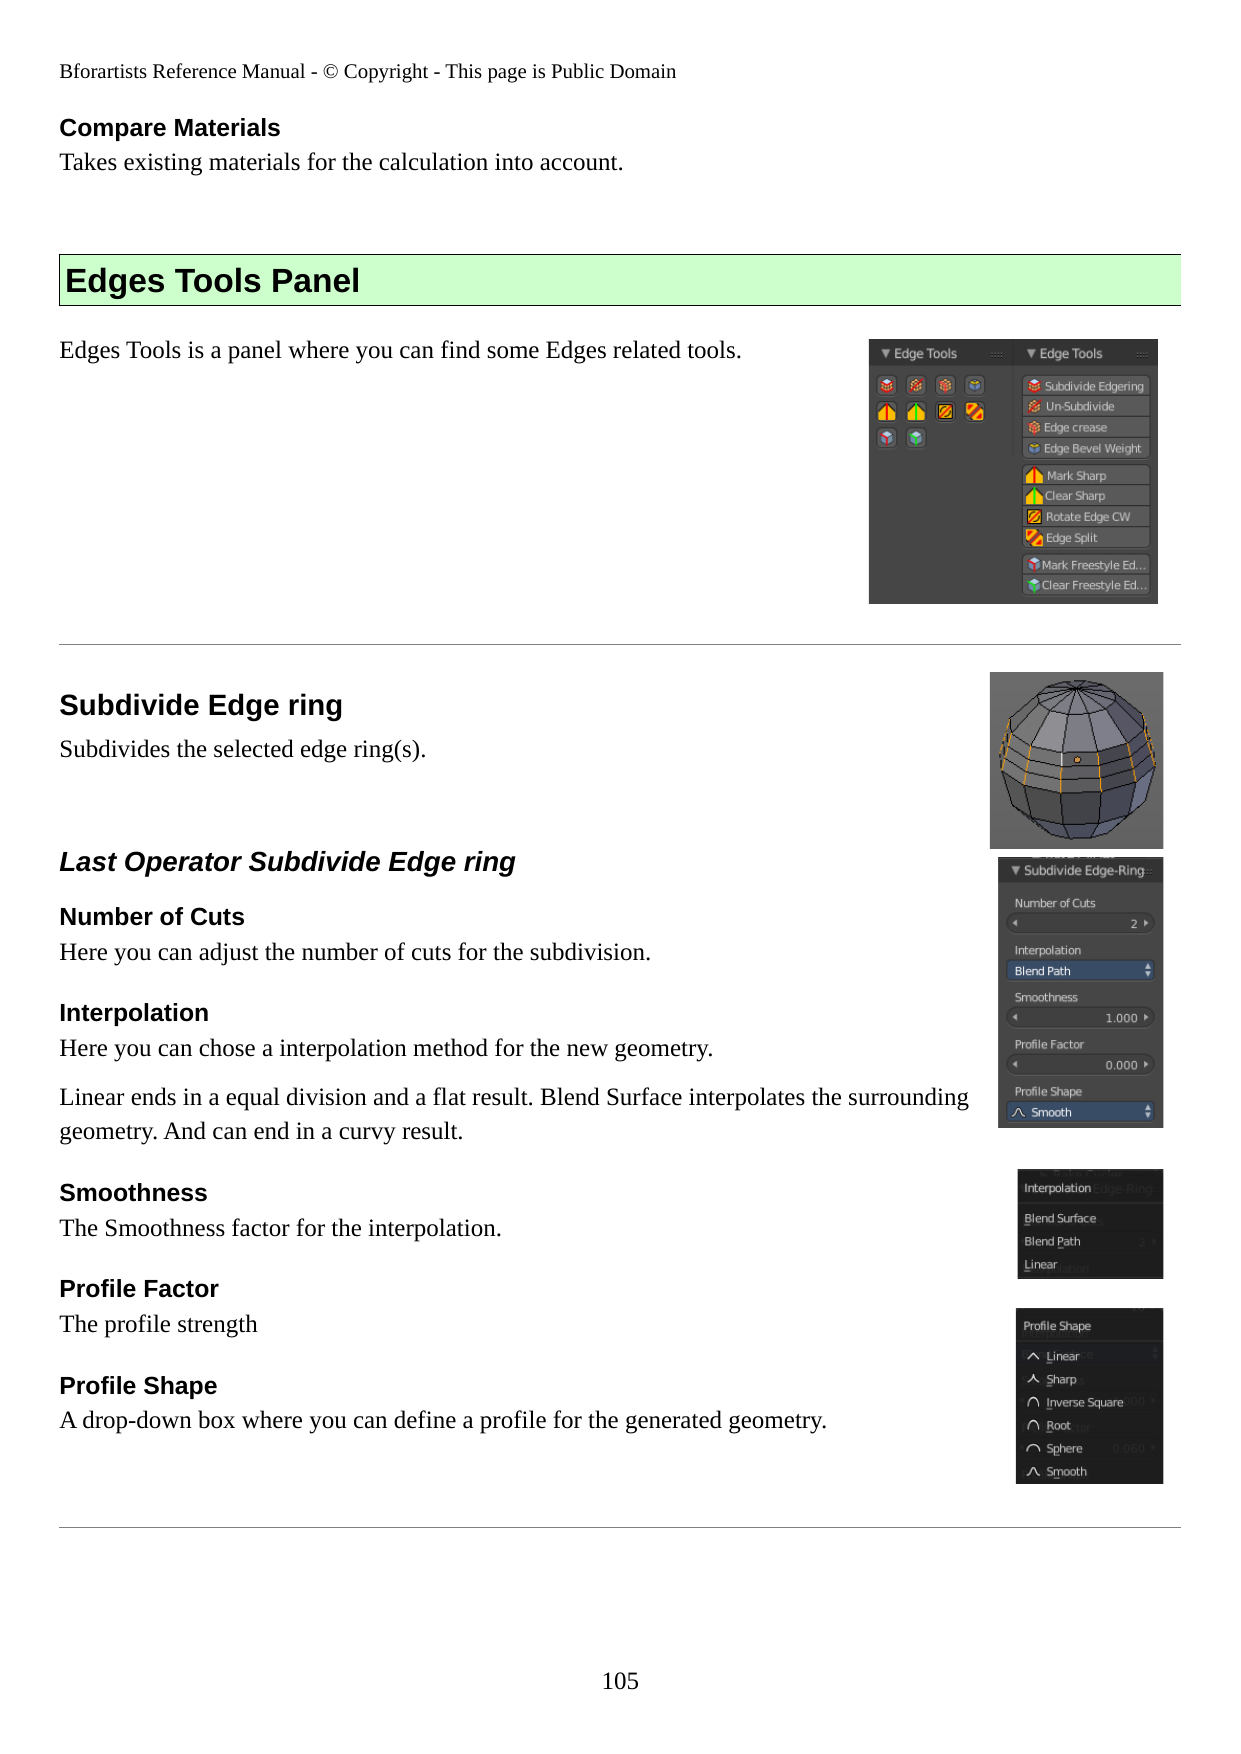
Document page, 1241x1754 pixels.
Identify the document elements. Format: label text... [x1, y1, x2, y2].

picture [989, 672, 1164, 849]
table_header Edges Tools Panel [60, 255, 1181, 305]
subtitle Last Operator Subdivide Edge ring [59, 845, 1181, 877]
picture [1015, 1308, 1164, 1484]
text Takes existing materials for the calculation into account. [59, 147, 1181, 176]
picture [1017, 1169, 1164, 1279]
text Edges Tools is a panel where you can find some Edges related tools. [59, 335, 1181, 364]
subtitle Number of Cuts [59, 902, 998, 930]
subtitle Compare Materials [59, 113, 1181, 141]
text [1164, 1309, 1181, 1338]
subtitle [1164, 688, 1181, 722]
text The profile strength [59, 1309, 1015, 1338]
text Here you can chose a interpolation method for the new geometry. [59, 1033, 998, 1062]
subtitle [1164, 1371, 1181, 1399]
text Linear ends in a equal division and a flat result. Blend Surface interpolates the surrounding geometry. And can end in a curvy result. [59, 1082, 1181, 1145]
subtitle Interpolation [59, 998, 998, 1027]
subtitle Profile Shape [59, 1371, 1015, 1399]
subtitle Profile Factor [59, 1274, 1181, 1303]
subtitle [1164, 902, 1181, 930]
text Subdivides the selected edge ring(s). [59, 734, 989, 763]
text Here you can adjust the number of cuts for the subdivision. [59, 937, 998, 965]
text The Smoothness factor for the interpolation. [59, 1213, 1017, 1242]
subtitle [1164, 998, 1181, 1027]
picture [868, 339, 1158, 604]
picture [998, 857, 1164, 1128]
text A drop-down box where you can define a profile for the generated geometry. [59, 1406, 1015, 1434]
subtitle Smoothness [59, 1178, 1017, 1207]
subtitle Subdivide Edge ring [59, 688, 989, 722]
subtitle [1164, 1178, 1181, 1207]
